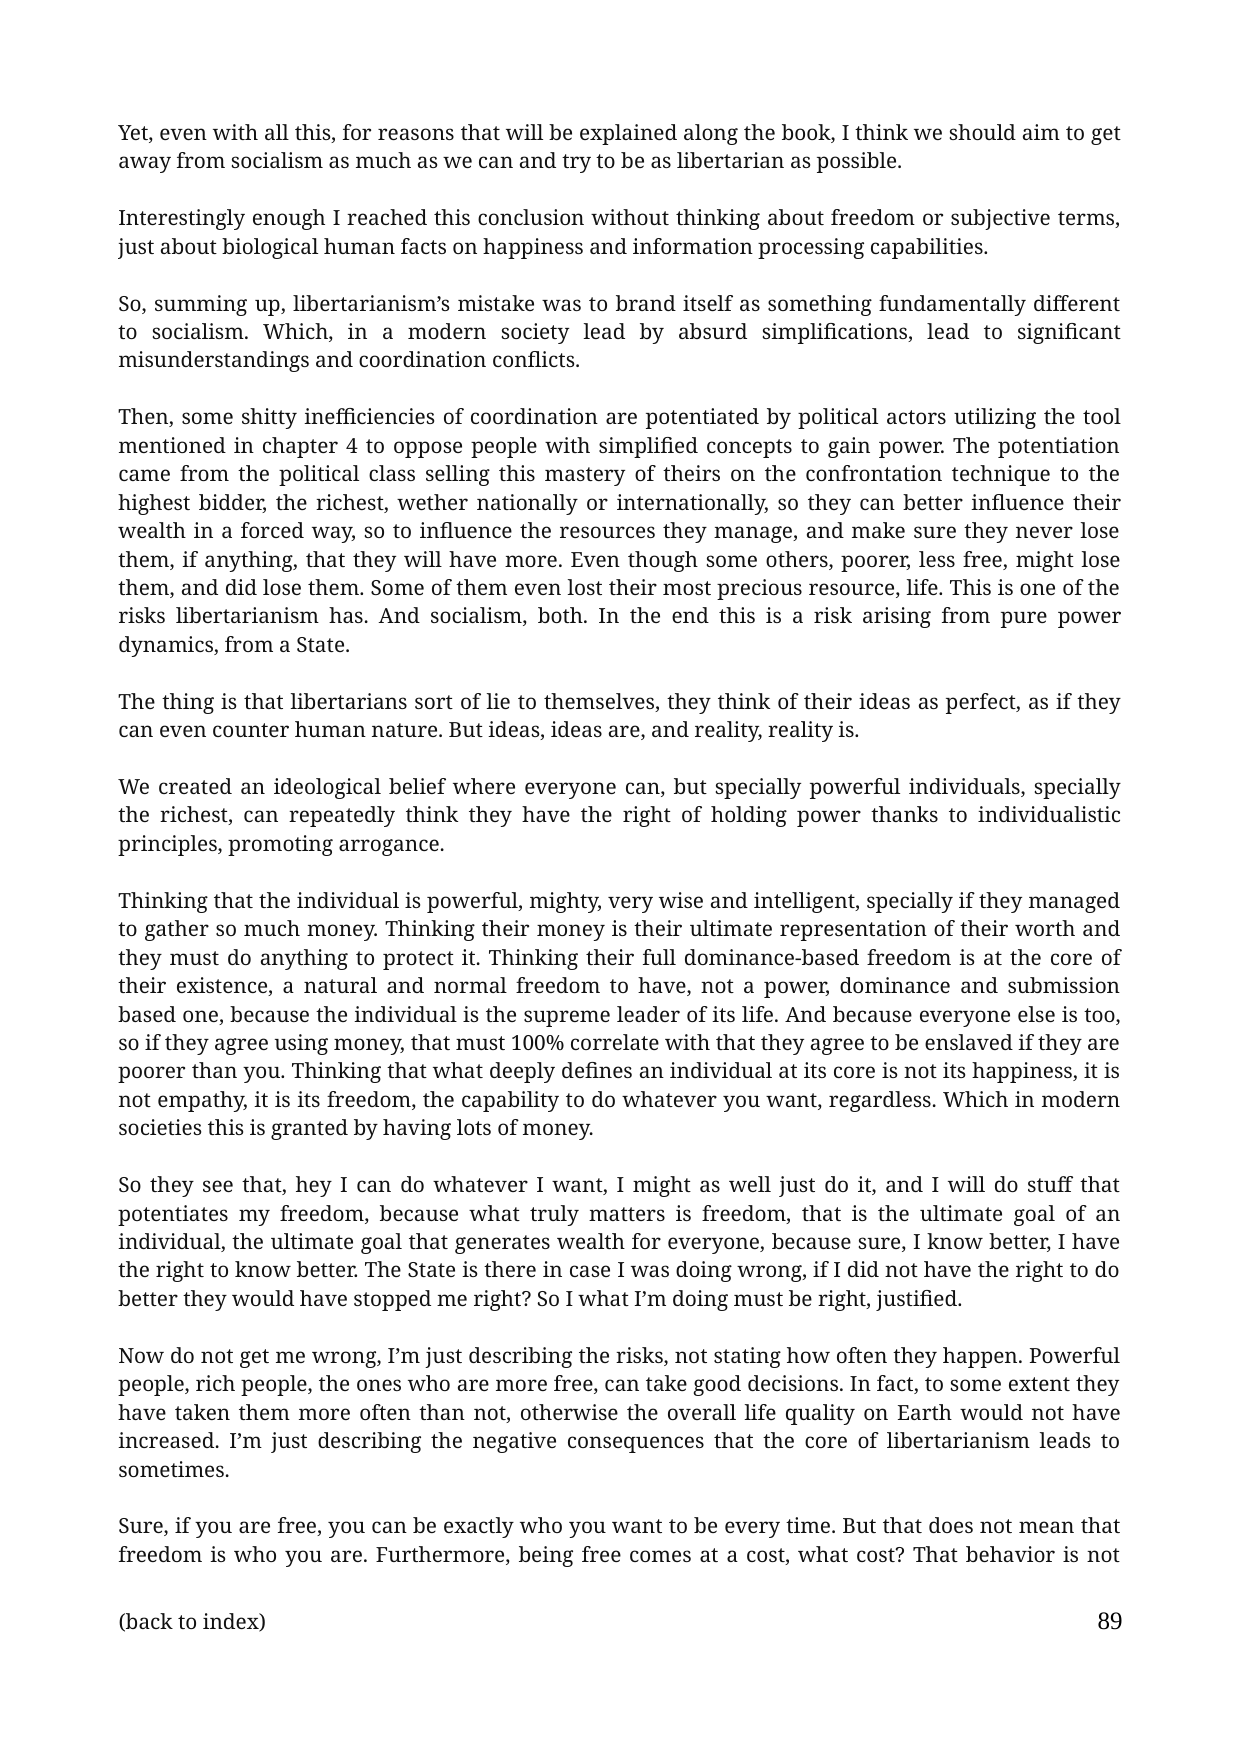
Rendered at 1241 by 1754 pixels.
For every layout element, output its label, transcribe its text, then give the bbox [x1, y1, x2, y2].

text So, summing up, libertarianism’s mistake was to brand itself as something fundamentally different to socialism. Which, in a modern society lead by absurd simplifications, lead to significant misunderstandings and coordination conflicts. [118, 289, 1122, 374]
text The thing is that libertarians sort of lie to themselves, they think of their ideas as perfect, as if they can even counter human nature. But ideas, ideas are, and reality, reality is. [118, 687, 1122, 744]
text Then, some shitty inefficiencies of coordination are potentiated by political actors utilizing the tool mentioned in chapter 4 to oppose people with simplified concepts to gain power. The potentiation came from the political class selling this mastery of theirs on the confrontation technique to the highest bidder, the richest, wether nationally or internationally, so they can better influence their wealth in a forced way, so to influence the resources they manage, and make sure they never lose them, if anything, that they will have more. Even though some others, poorer, less free, might lose them, and did lose them. Some of them even lost their most precious resource, life. This is one of the risks libertarianism has. And socialism, both. In the end this is a risk arising from pure power dynamics, from a State. [118, 402, 1122, 658]
text Sure, if you are free, you can be exactly who you want to be every time. But that does not mean that freedom is who you are. Furthermore, being free comes at a cost, what cost? That behavior is not [118, 1512, 1122, 1568]
text Thinking that the individual is powerful, mighty, very wise and intelligent, specially if they managed to gather so much money. Thinking their money is their ultimate representation of their worth and they must do anything to protect it. Thinking their full dominance-based freedom is at the core of their existence, a natural and normal freedom to have, not a power, dominance and submission based one, because the individual is the supreme leader of its life. And because everyone else is too, so if they agree using money, that must 100% correlate with that they agree to be enslaved if they are poorer than you. Thinking that what deeply defines an individual at its core is not its happiness, it is not empathy, it is its freedom, the capability to do whatever you want, regardless. Which in modern societies this is granted by having lots of money. [118, 886, 1122, 1142]
text We created an ideological belief where everyone can, but specially powerful individuals, specially the richest, can repeatedly think they have the right of holding power thanks to individualistic principles, promoting arrogance. [118, 772, 1122, 857]
text Interestingly enough I reached this conclusion without thinking about freedom or subjective terms, just about biological human facts on happiness and information processing capabilities. [118, 203, 1122, 260]
text So they see that, hey I can do whatever I want, I might as well just do it, and I will do stuff that potentiates my freedom, because what truly matters is freedom, that is the ultimate goal of an individual, the ultimate goal that generates wealth for everyone, because sure, I know better, I have the right to know better. The State is there in case I was doing wrong, if I did not have the right to do better they would have stopped me right? So I what I’m doing must be right, justified. [118, 1170, 1122, 1312]
text Now do not get me wrong, I’m just describing the risks, not stating how often they happen. Powerful people, rich people, the ones who are more free, can take good decisions. In fact, to some extent they have taken them more often than not, otherwise the overall life quality on Earth would not have increased. I’m just describing the negative consequences that the core of libertarianism leads to sometimes. [118, 1341, 1122, 1483]
text Yet, even with all this, for reasons that will be explained along the book, I think we should aim to get away from socialism as much as we can and try to be as libertarian as possible. [118, 118, 1122, 175]
